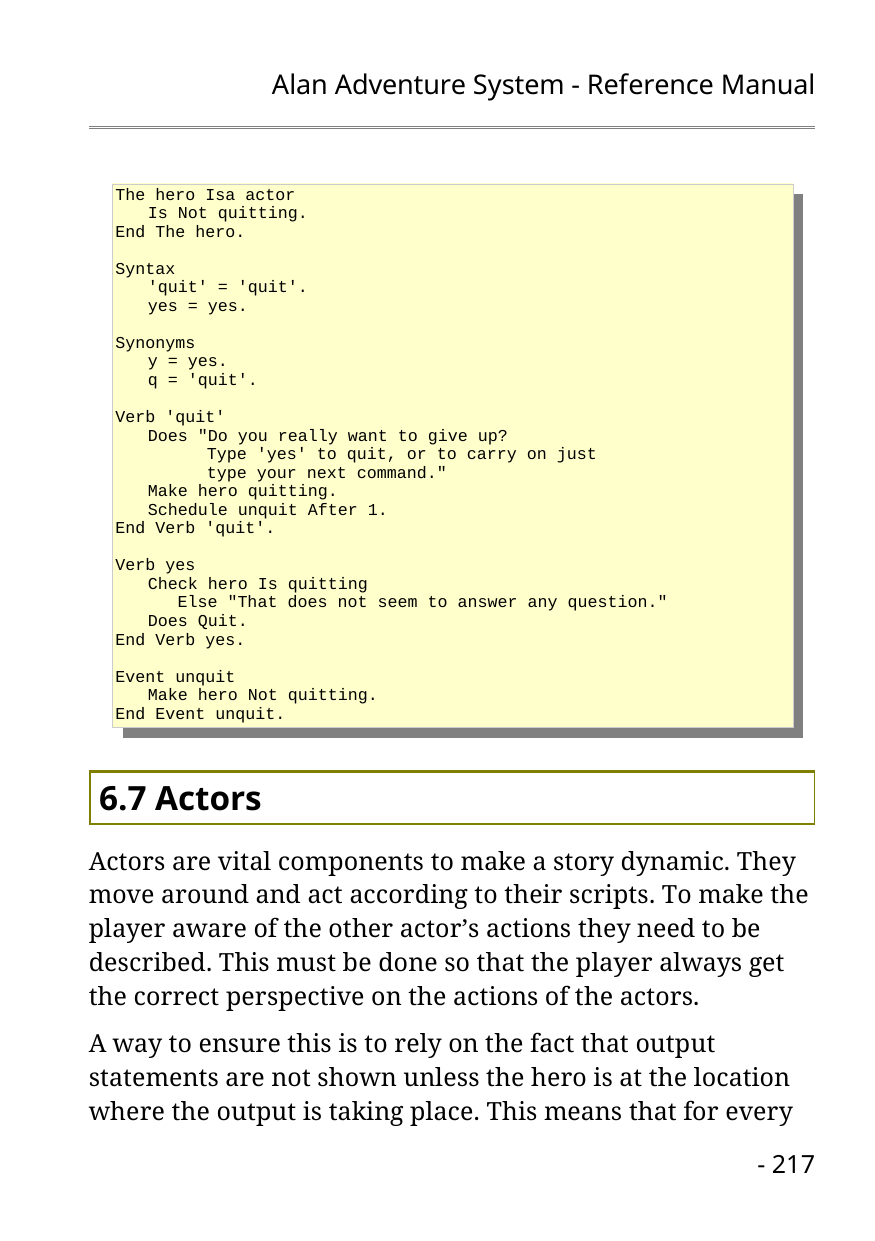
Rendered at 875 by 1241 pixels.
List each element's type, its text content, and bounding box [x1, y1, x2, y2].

text A way to ensure this is to rely on the fact that output statements are not shown unless the hero is at the location where the output is taking place. This means that for every [88, 1026, 815, 1128]
text Actors are vital components to make a story dynamic. They move around and act according to their scripts. To make the player aware of the other actor’s actions they need to be described. This must be done so that the player always get the correct perspective on the actions of the actors. [88, 843, 815, 1013]
subtitle Actors [91, 773, 814, 823]
text The hero Isa actor Is Not quitting. End The hero. Syntax 'quit' = 'quit'. yes = yes. Synonyms y = yes. q = 'quit'. Verb 'quit' Does "Do you really want to give up? Type 'yes' to quit, or to carry on just type your next command." Make hero quitting. Schedule unquit After 1. End Verb 'quit'. Verb yes Check hero Is quitting Else "That does not seem to answer any question." Does Quit. End Verb yes. Event unquit Make hero Not quitting. End Event unquit. [113, 185, 793, 727]
